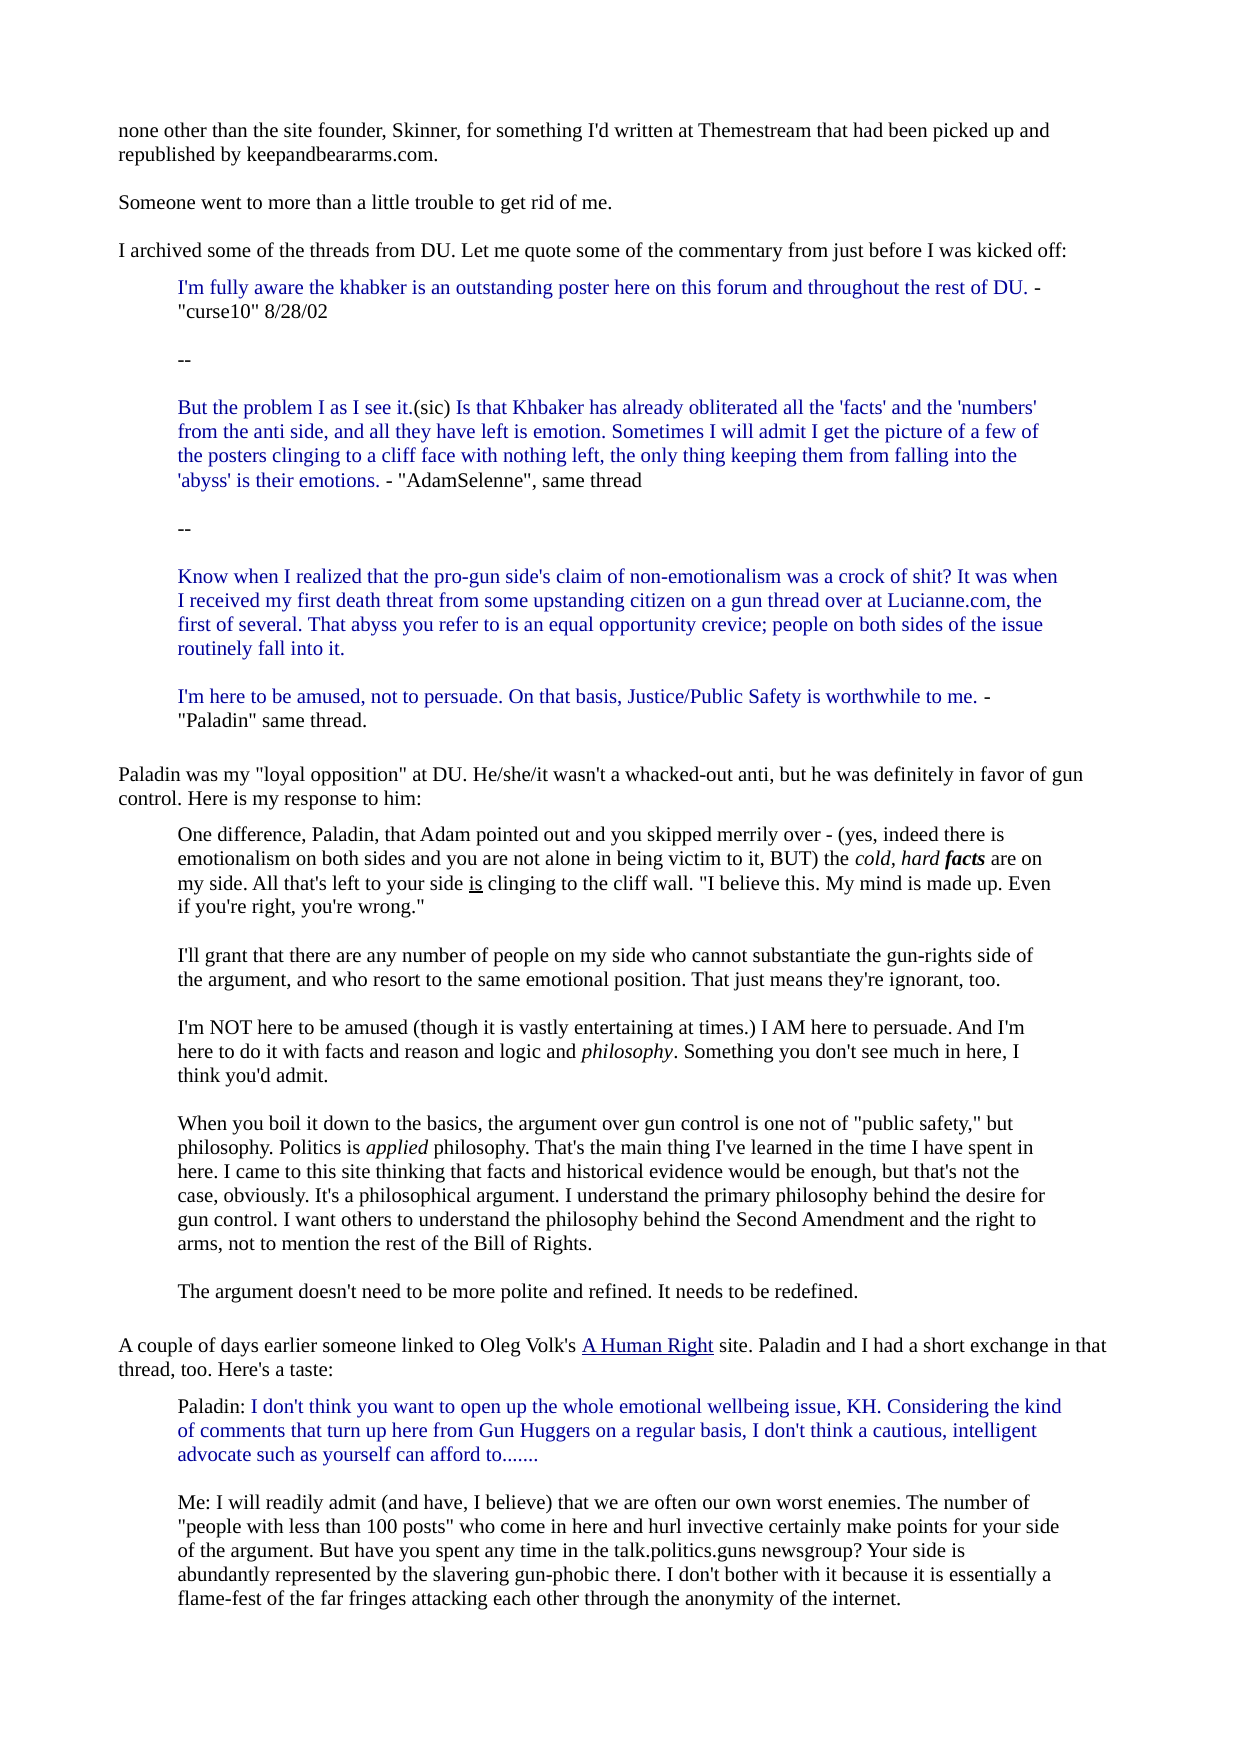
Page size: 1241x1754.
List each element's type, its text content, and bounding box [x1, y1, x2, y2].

text One difference, Paladin, that Adam pointed out and you skipped merrily over - (yes, indeed there is emotionalism on both sides and you are not alone in being victim to it, BUT) the cold, hard facts are on my side. All that's left to your side is clinging to the cliff wall. "I believe this. My mind is made up. Even if you're right, you're wrong." I'll grant that there are any number of people on my side who cannot substantiate the gun-rights side of the argument, and who resort to the same emotional position. That just means they're ignorant, too. I'm NOT here to be amused (though it is vastly entertaining at times.) I AM here to persuade. And I'm here to do it with facts and reason and logic and philosophy. Something you don't see much in here, I think you'd admit. When you boil it down to the basics, the argument over gun control is one not of "public safety," but philosophy. Politics is applied philosophy. That's the main thing I've learned in the time I have spent in here. I came to this site thinking that facts and historical evidence would be enough, but that's not the case, obviously. It's a philosophical argument. I understand the primary philosophy behind the desire for gun control. I want others to understand the philosophy behind the Second Amendment and the right to arms, not to mention the rest of the Bill of Rights. The argument doesn't need to be more polite and refined. It needs to be redefined. [177, 822, 1063, 1303]
text none other than the site founder, Skinner, for something I'd written at Themestream that had been picked up and republished by keepandbeararms.com. Someone went to more than a little trouble to get rid of me. I archived some of the threads from DU. Let me quote some of the commentary from just before I was kicked off: [118, 118, 1122, 262]
text Paladin: I don't think you want to open up the whole emotional wellbeing issue, KH. Considering the kind of comments that turn up here from Gun Huggers on a regular basis, I don't think a cautious, intelligent advocate such as yourself can afford to....... Me: I will readily admit (and have, I believe) that we are often our own worst enemies. The number of "people with less than 100 posts" who come in here and hurl invective certainly make points for your side of the argument. But have you spent any time in the talk.politics.guns newsgroup? Your side is abundantly represented by the slavering gun-phobic there. I don't bother with it because it is essentially a flame-fest of the far fringes attacking each other through the anonymity of the internet. [177, 1394, 1063, 1634]
text Paladin was my "loyal opposition" at DU. He/she/it wasn't a whacked-out anti, but he was definitely in favor of gun control. Here is my response to him: [118, 762, 1122, 810]
text A couple of days earlier someone linked to Oleg Volk's A Human Right site. Paladin and I had a short exchange in that thread, too. Here's a taste: [118, 1333, 1122, 1381]
text I'm fully aware the khabker is an outstanding poster here on this forum and throughout the rest of DU. - "curse10" 8/28/02 -- But the problem I as I see it.(sic) Is that Khbaker has already obliterated all the 'facts' and the 'numbers' from the anti side, and all they have left is emotion. Sometimes I will admit I get the picture of a few of the posters clinging to a cliff face with nothing left, the only thing keeping them from falling into the 'abyss' is their emotions. - "AdamSelenne", same thread -- Know when I realized that the pro-gun side's claim of non-emotionalism was a crock of shit? It was when I received my first death threat from some upstanding citizen on a gun thread over at Lucianne.com, the first of several. That abyss you refer to is an equal opportunity crevice; people on both sides of the issue routinely fall into it. I'm here to be amused, not to persuade. On that basis, Justice/Public Safety is worthwhile to me. - "Paladin" same thread. [177, 275, 1063, 732]
